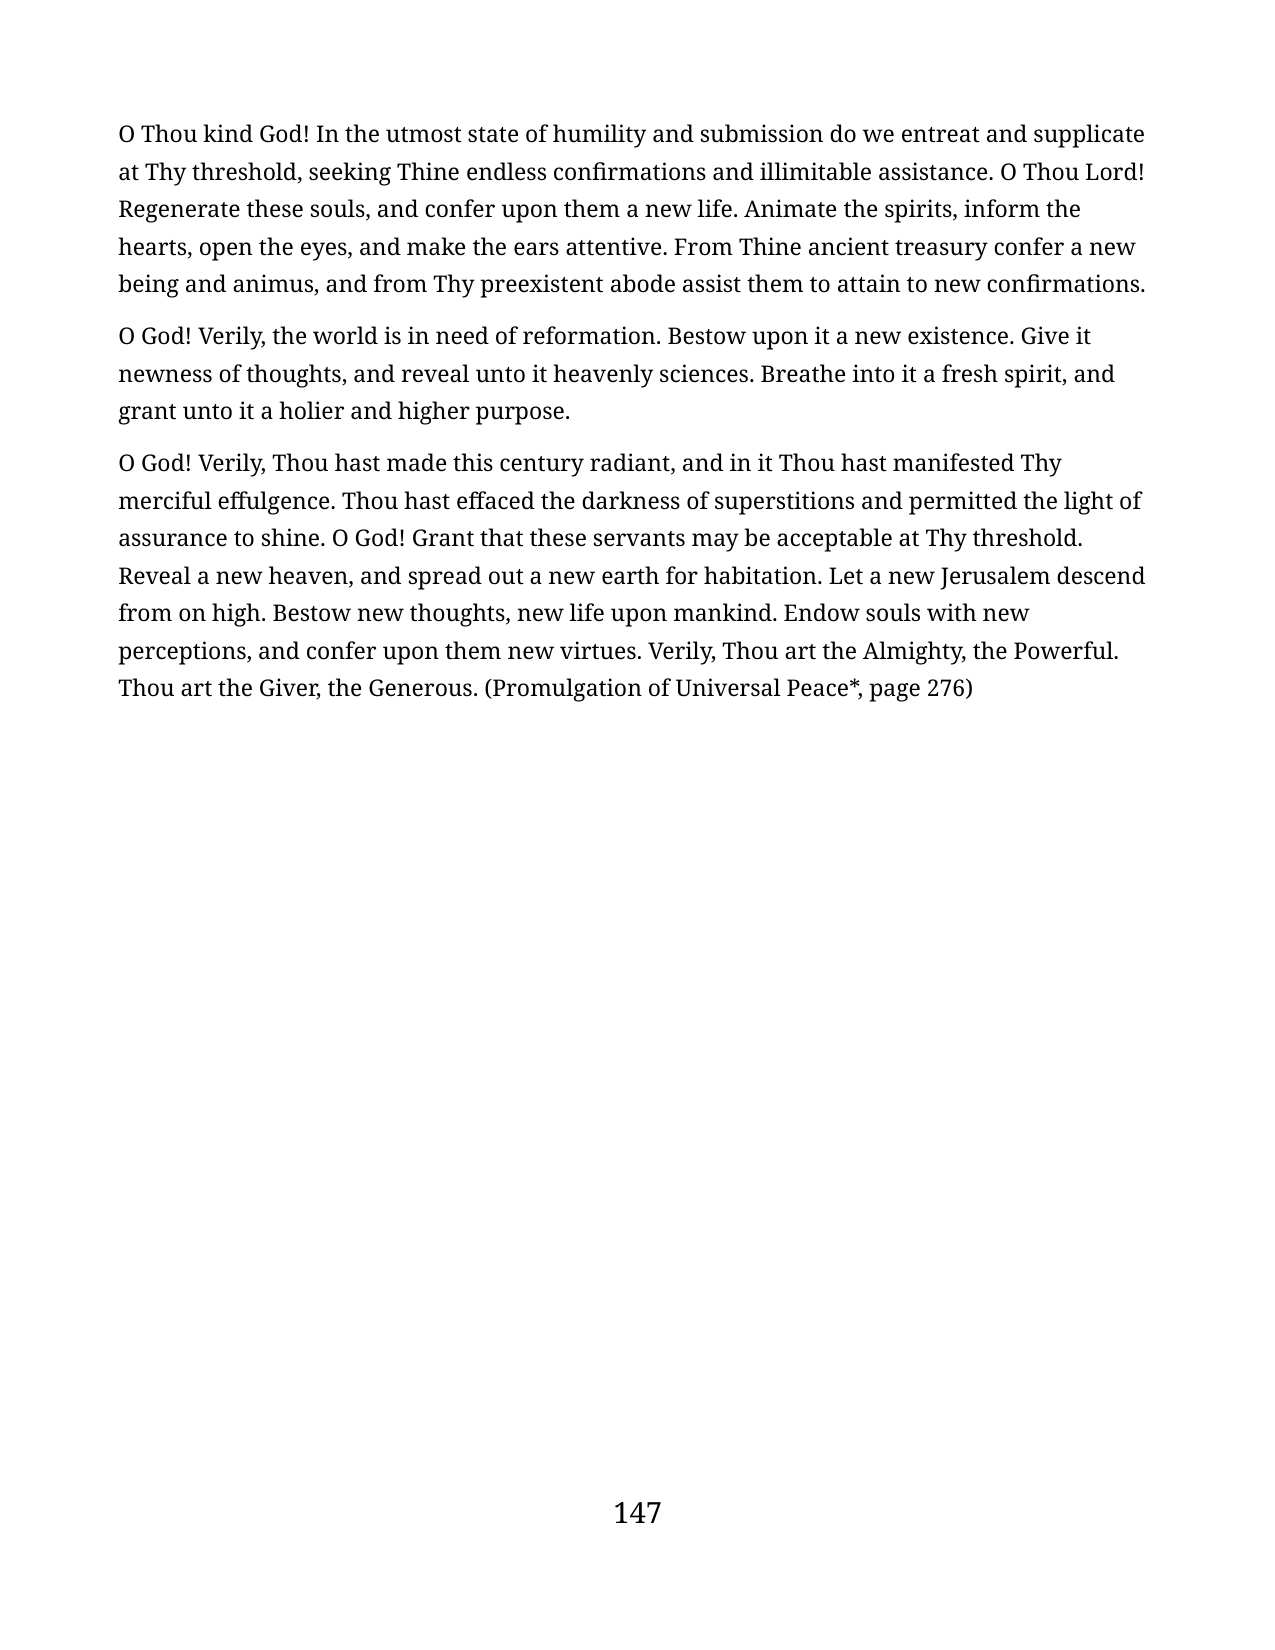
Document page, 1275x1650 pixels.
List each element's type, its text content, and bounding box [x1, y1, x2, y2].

text O Thou kind God! In the utmost state of humility and submission do we entreat and supplicate at Thy threshold, seeking Thine endless confirmations and illimitable assistance. O Thou Lord! Regenerate these souls, and confer upon them a new life. Animate the spirits, inform the hearts, open the eyes, and make the ears attentive. From Thine ancient treasury confer a new being and animus, and from Thy preexistent abode assist them to attain to new confirmations. [118, 118, 1157, 299]
text O God! Verily, Thou hast made this century radiant, and in it Thou hast manifested Thy merciful effulgence. Thou hast effaced the darkness of superstitions and permitted the light of assurance to shine. O God! Grant that these servants may be acceptable at Thy threshold. Reveal a new heaven, and spread out a new earth for habitation. Let a new Jerusalem descend from on high. Bestow new thoughts, new life upon mankind. Endow souls with new perceptions, and confer upon them new virtues. Verily, Thou art the Almighty, the Powerful. Thou art the Giver, the Generous. (Promulgation of Universal Peace*, page 276) [118, 447, 1157, 703]
text O God! Verily, the world is in need of reformation. Bestow upon it a new existence. Give it newness of thoughts, and reveal unto it heavenly sciences. Breathe into it a fresh spirit, and grant unto it a holier and higher purpose. [118, 320, 1157, 426]
